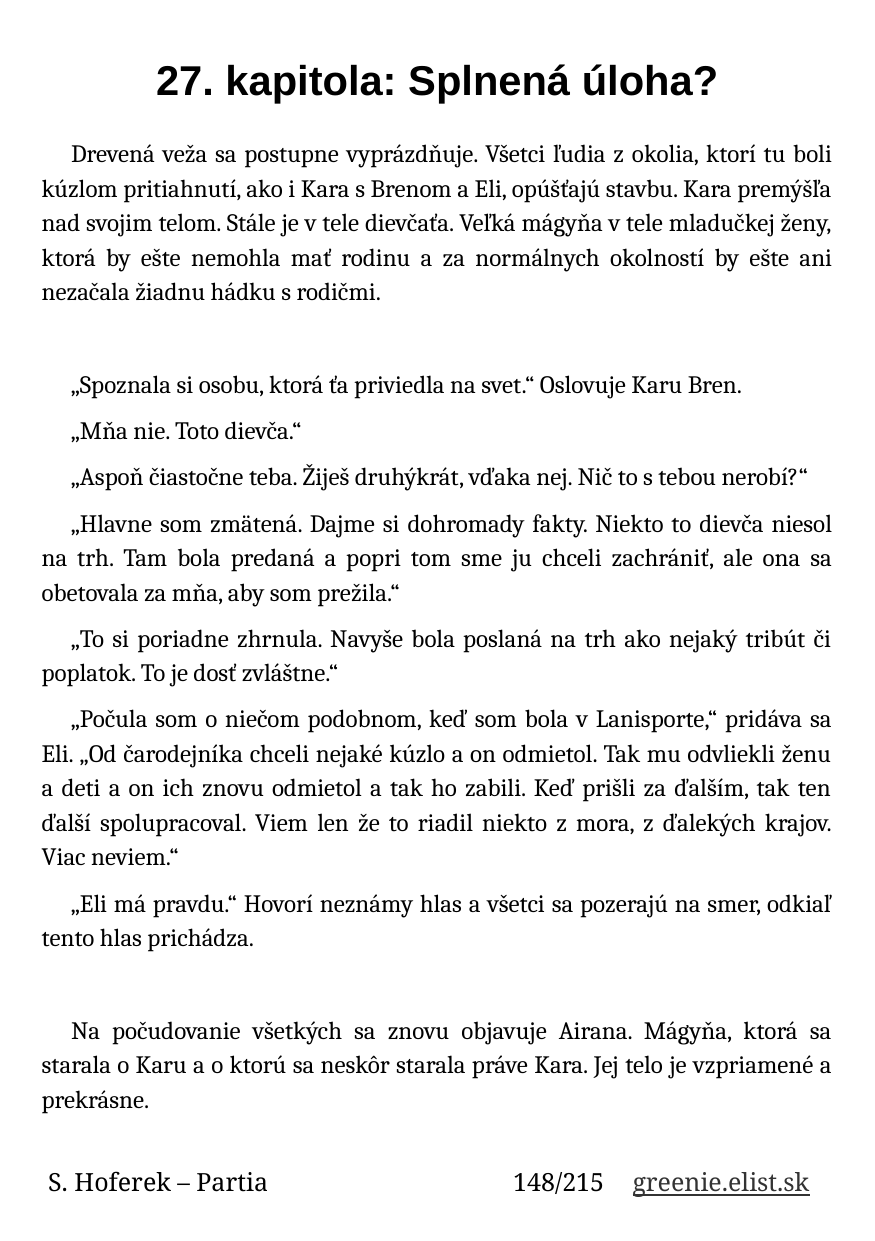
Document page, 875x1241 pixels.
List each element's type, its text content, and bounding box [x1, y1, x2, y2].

subtitle 27. kapitola: Splnená úloha? [41, 56, 833, 104]
text Na počudovanie všetkých sa znovu objavuje Airana. Mágyňa, ktorá sa starala o Karu a o ktorú sa neskôr starala práve Kara. Jej telo je vzpriamené a prekrásne. [41, 1017, 833, 1114]
text „Mňa nie. Toto dievča.“ [41, 417, 833, 446]
text Drevená veža sa postupne vyprázdňuje. Všetci ľudia z okolia, ktorí tu boli kúzlom pritiahnutí, ako i Kara s Brenom a Eli, opúšťajú stavbu. Kara premýšľa nad svojim telom. Stále je v tele dievčaťa. Veľká mágyňa v tele mladučkej ženy, ktorá by ešte nemohla mať rodinu a za normálnych okolností by ešte ani nezačala žiadnu hádku s rodičmi. [41, 140, 833, 307]
text „To si poriadne zhrnula. Navyše bola poslaná na trh ako nejaký tribút či poplatok. To je dosť zvláštne.“ [41, 625, 833, 688]
text „Počula som o niečom podobnom, keď som bola v Lanisporte,“ pridáva sa Eli. „Od čarodejníka chceli nejaké kúzlo a on odmietol. Tak mu odvliekli ženu a deti a on ich znovu odmietol a tak ho zabili. Keď prišli za ďalším, tak ten ďalší spolupracoval. Viem len že to riadil niekto z mora, z ďalekých krajov. Viac neviem.“ [41, 705, 833, 872]
text „Hlavne som zmätená. Dajme si dohromady fakty. Niekto to dievča niesol na trh. Tam bola predaná a popri tom sme ju chceli zachrániť, ale ona sa obetovala za mňa, aby som prežila.“ [41, 509, 833, 607]
text „Aspoň čiastočne teba. Žiješ druhýkrát, vďaka nej. Nič to s tebou nerobí?“ [41, 463, 833, 492]
text „Eli má pravdu.“ Hovorí neznámy hlas a všetci sa pozerajú na smer, odkiaľ tento hlas prichádza. [41, 889, 833, 953]
text „Spoznala si osobu, ktorá ťa priviedla na svet.“ Oslovuje Karu Bren. [41, 371, 833, 399]
